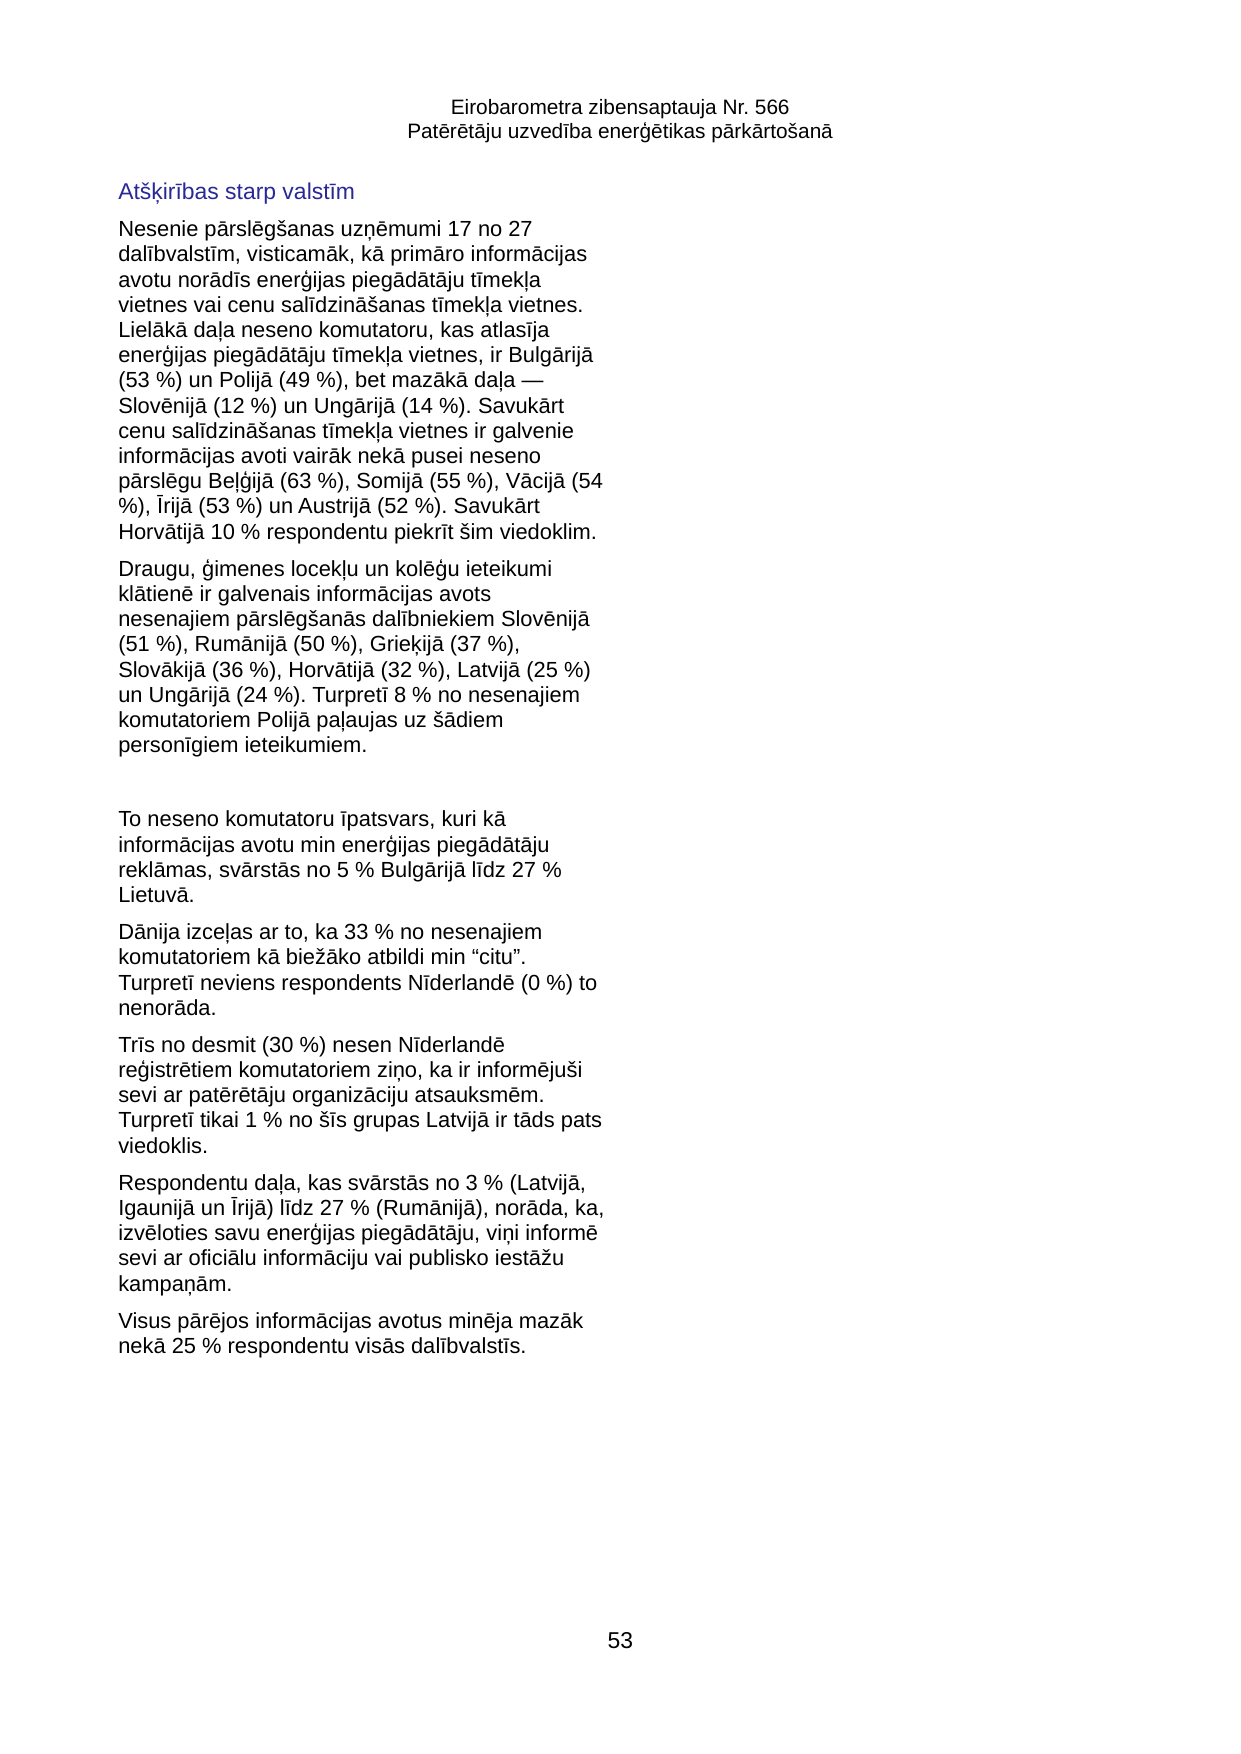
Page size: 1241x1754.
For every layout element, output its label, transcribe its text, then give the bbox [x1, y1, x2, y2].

text Trīs no desmit (30 %) nesen Nīderlandē reģistrētiem komutatoriem ziņo, ka ir informējuši sevi ar patērētāju organizāciju atsauksmēm. Turpretī tikai 1 % no šīs grupas Latvijā ir tāds pats viedoklis. [118, 1032, 605, 1158]
text Dānija izceļas ar to, ka 33 % no nesenajiem komutatoriem kā biežāko atbildi min “citu”. Turpretī neviens respondents Nīderlandē (0 %) to nenorāda. [118, 919, 605, 1020]
text Atšķirības starp valstīm [118, 178, 605, 204]
text Visus pārējos informācijas avotus minēja mazāk nekā 25 % respondentu visās dalībvalstīs. [118, 1307, 605, 1358]
text Draugu, ģimenes locekļu un kolēģu ieteikumi klātienē ir galvenais informācijas avots nesenajiem pārslēgšanās dalībniekiem Slovēnijā (51 %), Rumānijā (50 %), Grieķijā (37 %), Slovākijā (36 %), Horvātijā (32 %), Latvijā (25 %) un Ungārijā (24 %). Turpretī 8 % no nesenajiem komutatoriem Polijā paļaujas uz šādiem personīgiem ieteikumiem. [118, 556, 605, 757]
text Respondentu daļa, kas svārstās no 3 % (Latvijā, Igaunijā un Īrijā) līdz 27 % (Rumānijā), norāda, ka, izvēloties savu enerģijas piegādātāju, viņi informē sevi ar oficiālu informāciju vai publisko iestāžu kampaņām. [118, 1169, 605, 1296]
text To neseno komutatoru īpatsvars, kuri kā informācijas avotu min enerģijas piegādātāju reklāmas, svārstās no 5 % Bulgārijā līdz 27 % Lietuvā. [118, 806, 605, 907]
text Nesenie pārslēgšanas uzņēmumi 17 no 27 dalībvalstīm, visticamāk, kā primāro informācijas avotu norādīs enerģijas piegādātāju tīmekļa vietnes vai cenu salīdzināšanas tīmekļa vietnes. Lielākā daļa neseno komutatoru, kas atlasīja enerģijas piegādātāju tīmekļa vietnes, ir Bulgārijā (53 %) un Polijā (49 %), bet mazākā daļa — Slovēnijā (12 %) un Ungārijā (14 %). Savukārt cenu salīdzināšanas tīmekļa vietnes ir galvenie informācijas avoti vairāk nekā pusei neseno pārslēgu Beļģijā (63 %), Somijā (55 %), Vācijā (54 %), Īrijā (53 %) un Austrijā (52 %). Savukārt Horvātijā 10 % respondentu piekrīt šim viedoklim. [118, 216, 605, 544]
